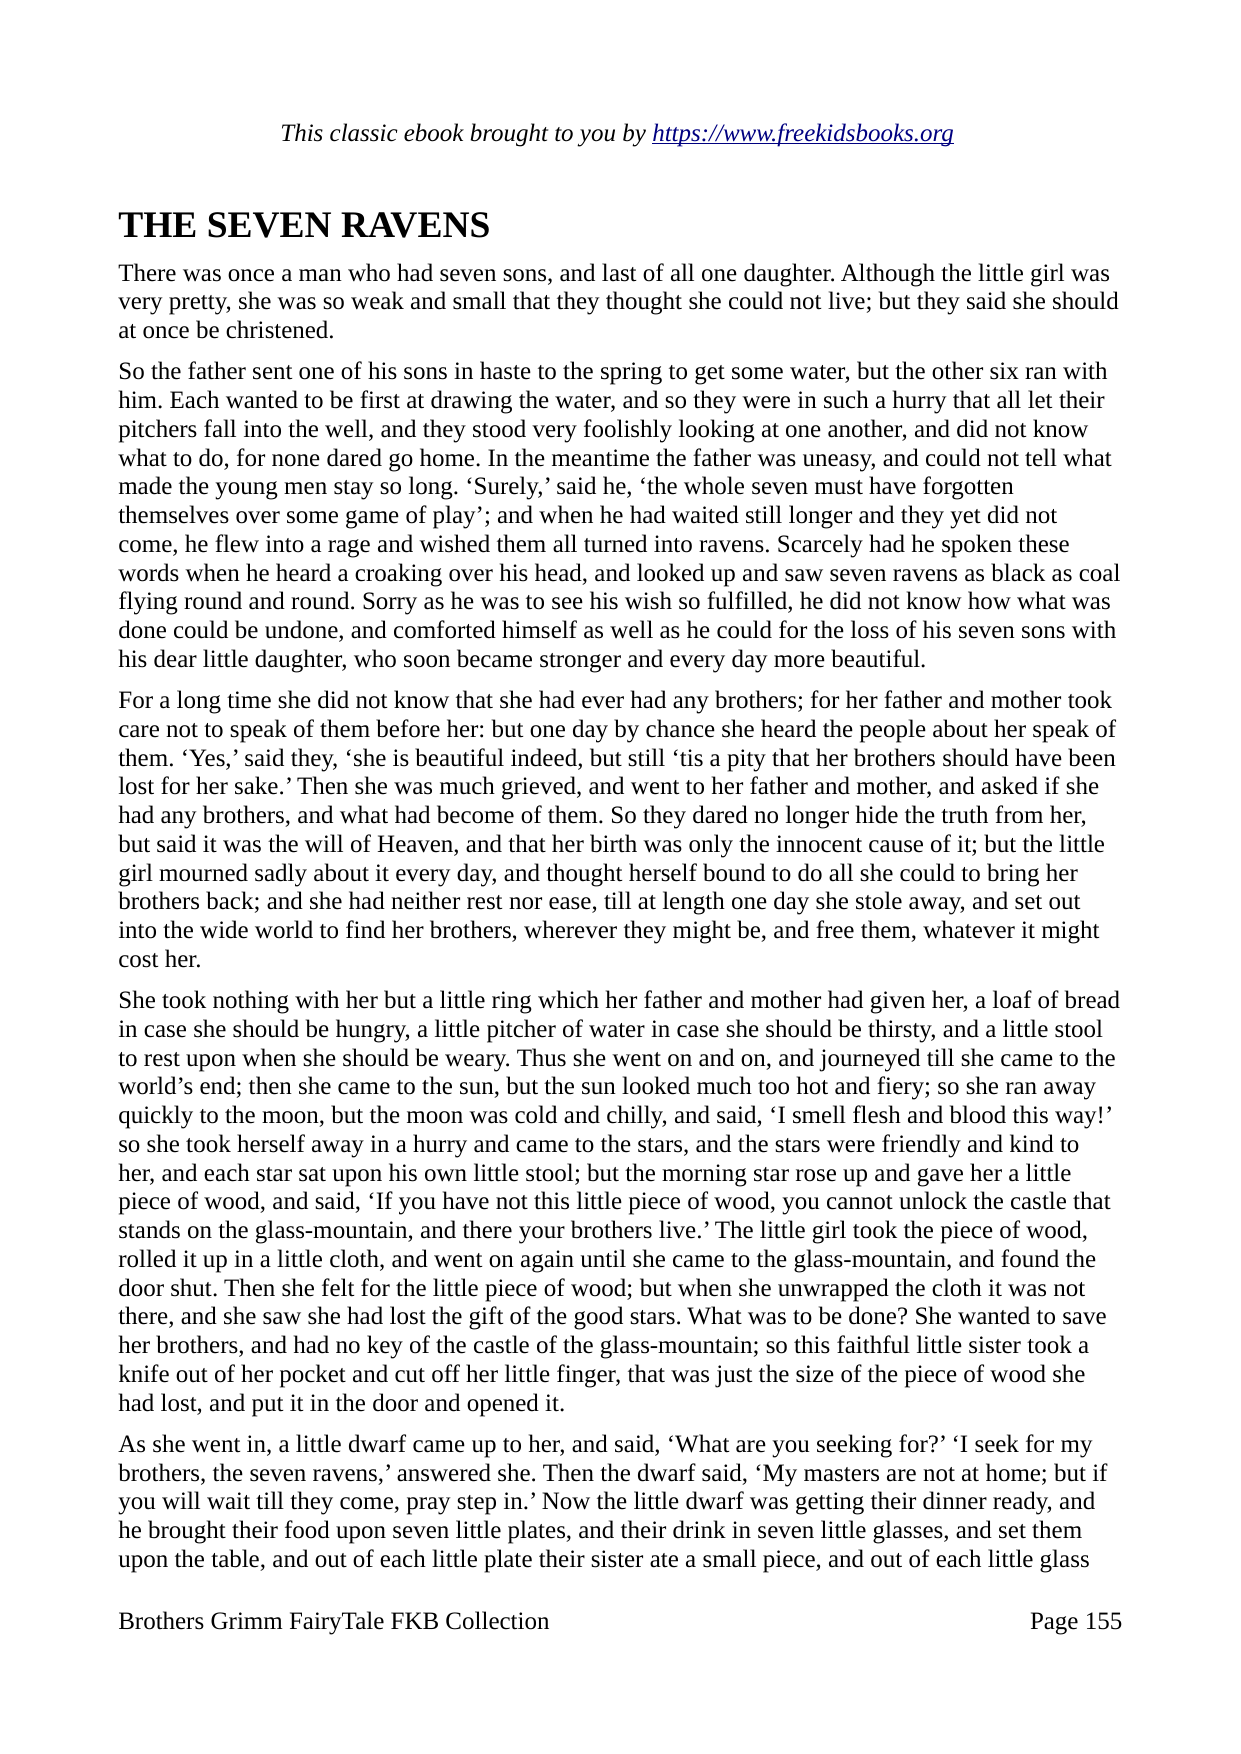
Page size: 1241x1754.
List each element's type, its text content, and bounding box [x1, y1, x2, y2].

text So the father sent one of his sons in haste to the spring to get some water, but the other six ran with him. Each wanted to be first at drawing the water, and so they were in such a hurry that all let their pitchers fall into the well, and they stood very foolishly looking at one another, and did not know what to do, for none dared go home. In the meantime the father was uneasy, and could not tell what made the young men stay so long. ‘Surely,’ said he, ‘the whole seven must have forgotten themselves over some game of play’; and when he had waited still longer and they yet did not come, he flew into a rage and wished them all turned into ravens. Scarcely had he spoken these words when he heard a croaking over his head, and looked up and saw seven ravens as black as coal flying round and round. Sorry as he was to see his wish so fulfilled, he did not know how what was done could be undone, and comforted himself as well as he could for the loss of his seven sons with his dear little daughter, who soon became stronger and every day more beautiful. [118, 356, 1122, 673]
text She took nothing with her but a little ring which her father and mother had given her, a loaf of bread in case she should be hungry, a little pitcher of water in case she should be thirsty, and a little stool to rest upon when she should be weary. Thus she went on and on, and journeyed till she came to the world’s end; then she came to the sun, but the sun looked much too hot and fiery; so she ran away quickly to the moon, but the moon was cold and chilly, and said, ‘I smell flesh and blood this way!’ so she took herself away in a hurry and came to the stars, and the stars were friendly and kind to her, and each star sat upon his own little stool; but the morning star rose up and gave her a little piece of wood, and said, ‘If you have not this little piece of wood, you cannot unlock the castle that stands on the glass-mountain, and there your brothers live.’ The little girl took the piece of wood, rolled it up in a little cloth, and went on again until she came to the glass-mountain, and found the door shut. Then she felt for the little piece of wood; but when she unwrapped the cloth it was not there, and she saw she had lost the gift of the good stars. What was to be done? She wanted to save her brothers, and had no key of the castle of the glass-mountain; so this faithful little sister took a knife out of her pocket and cut off her little finger, that was just the size of the piece of wood she had lost, and put it in the door and opened it. [118, 985, 1122, 1416]
text As she went in, a little dwarf came up to her, and said, ‘What are you seeking for?’ ‘I seek for my brothers, the seven ravens,’ answered she. Then the dwarf said, ‘My masters are not at home; but if you will wait till they come, pray step in.’ Now the little dwarf was getting their dinner ready, and he brought their food upon seven little plates, and their drink in seven little glasses, and set them upon the table, and out of each little plate their sister ate a small piece, and out of each little glass [118, 1429, 1122, 1573]
text For a long time she did not know that she had ever had any brothers; for her father and mother took care not to speak of them before her: but one day by chance she heard the people about her speak of them. ‘Yes,’ said they, ‘she is beautiful indeed, but still ‘tis a pity that her brothers should have been lost for her sake.’ Then she was much grieved, and went to her father and mother, and asked if she had any brothers, and what had become of them. So they dared no longer hide the truth from her, but said it was the will of Heaven, and that her birth was only the innocent cause of it; but the little girl mourned sadly about it every day, and thought herself bound to do all she could to bring her brothers back; and she had neither rest nor ease, till at length one day she stole away, and set out into the wide world to find her brothers, wherever they might be, and free them, whatever it might cost her. [118, 685, 1122, 973]
subtitle THE SEVEN RAVENS [118, 202, 1122, 245]
text There was once a man who had seven sons, and last of all one daughter. Although the little girl was very pretty, she was so weak and small that they thought she could not live; but they said she should at once be christened. [118, 258, 1122, 344]
